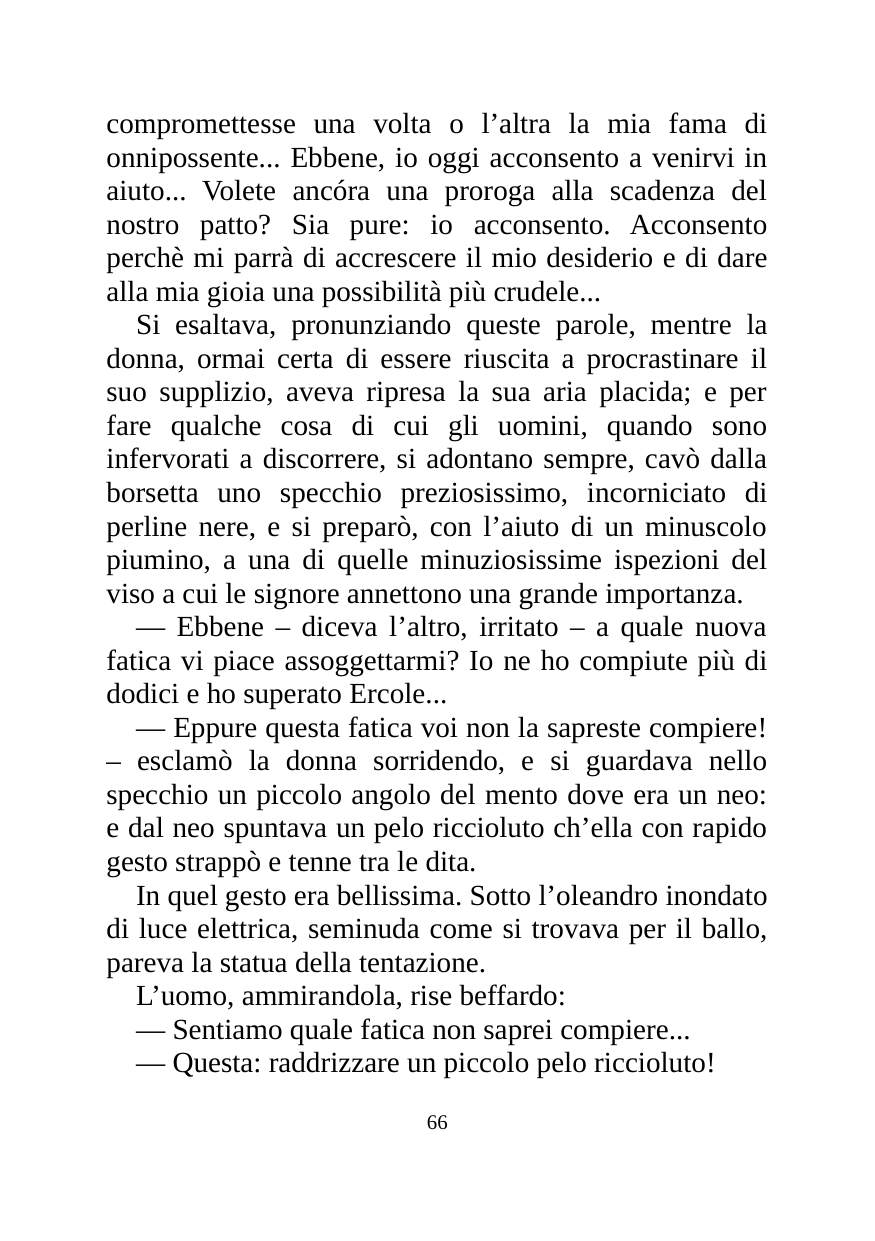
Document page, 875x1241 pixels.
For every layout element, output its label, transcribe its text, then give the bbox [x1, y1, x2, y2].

text compromettesse una volta o l’altra la mia fama di onnipossente... Ebbene, io oggi acconsento a venirvi in aiuto... Volete ancóra una proroga alla scadenza del nostro patto? Sia pure: io acconsento. Acconsento perchè mi parrà di accrescere il mio desiderio e di dare alla mia gioia una possibilità più crudele... [106, 106, 768, 307]
text — Sentiamo quale fatica non saprei compiere... [106, 1012, 768, 1045]
text — Ebbene – diceva l’altro, irritato – a quale nuova fatica vi piace assoggettarmi? Io ne ho compiute più di dodici e ho superato Ercole... [106, 609, 768, 710]
text In quel gesto era bellissima. Sotto l’oleandro inondato di luce elettrica, seminuda come si trovava per il ballo, pareva la statua della tentazione. [106, 878, 768, 978]
text — Questa: raddrizzare un piccolo pelo riccioluto! [106, 1045, 768, 1079]
text L’uomo, ammirandola, rise beffardo: [106, 978, 768, 1012]
text — Eppure questa fatica voi non la sapreste compiere! – esclamò la donna sorridendo, e si guardava nello specchio un piccolo angolo del mento dove era un neo: e dal neo spuntava un pelo riccioluto ch’ella con rapido gesto strappò e tenne tra le dita. [106, 710, 768, 878]
text Si esaltava, pronunziando queste parole, mentre la donna, ormai certa di essere riuscita a procrastinare il suo supplizio, aveva ripresa la sua aria placida; e per fare qualche cosa di cui gli uomini, quando sono infervorati a discorrere, si adontano sempre, cavò dalla borsetta uno specchio preziosissimo, incorniciato di perline nere, e si preparò, con l’aiuto di un minuscolo piumino, a una di quelle minuziosissime ispezioni del viso a cui le signore annettono una grande importanza. [106, 307, 768, 609]
